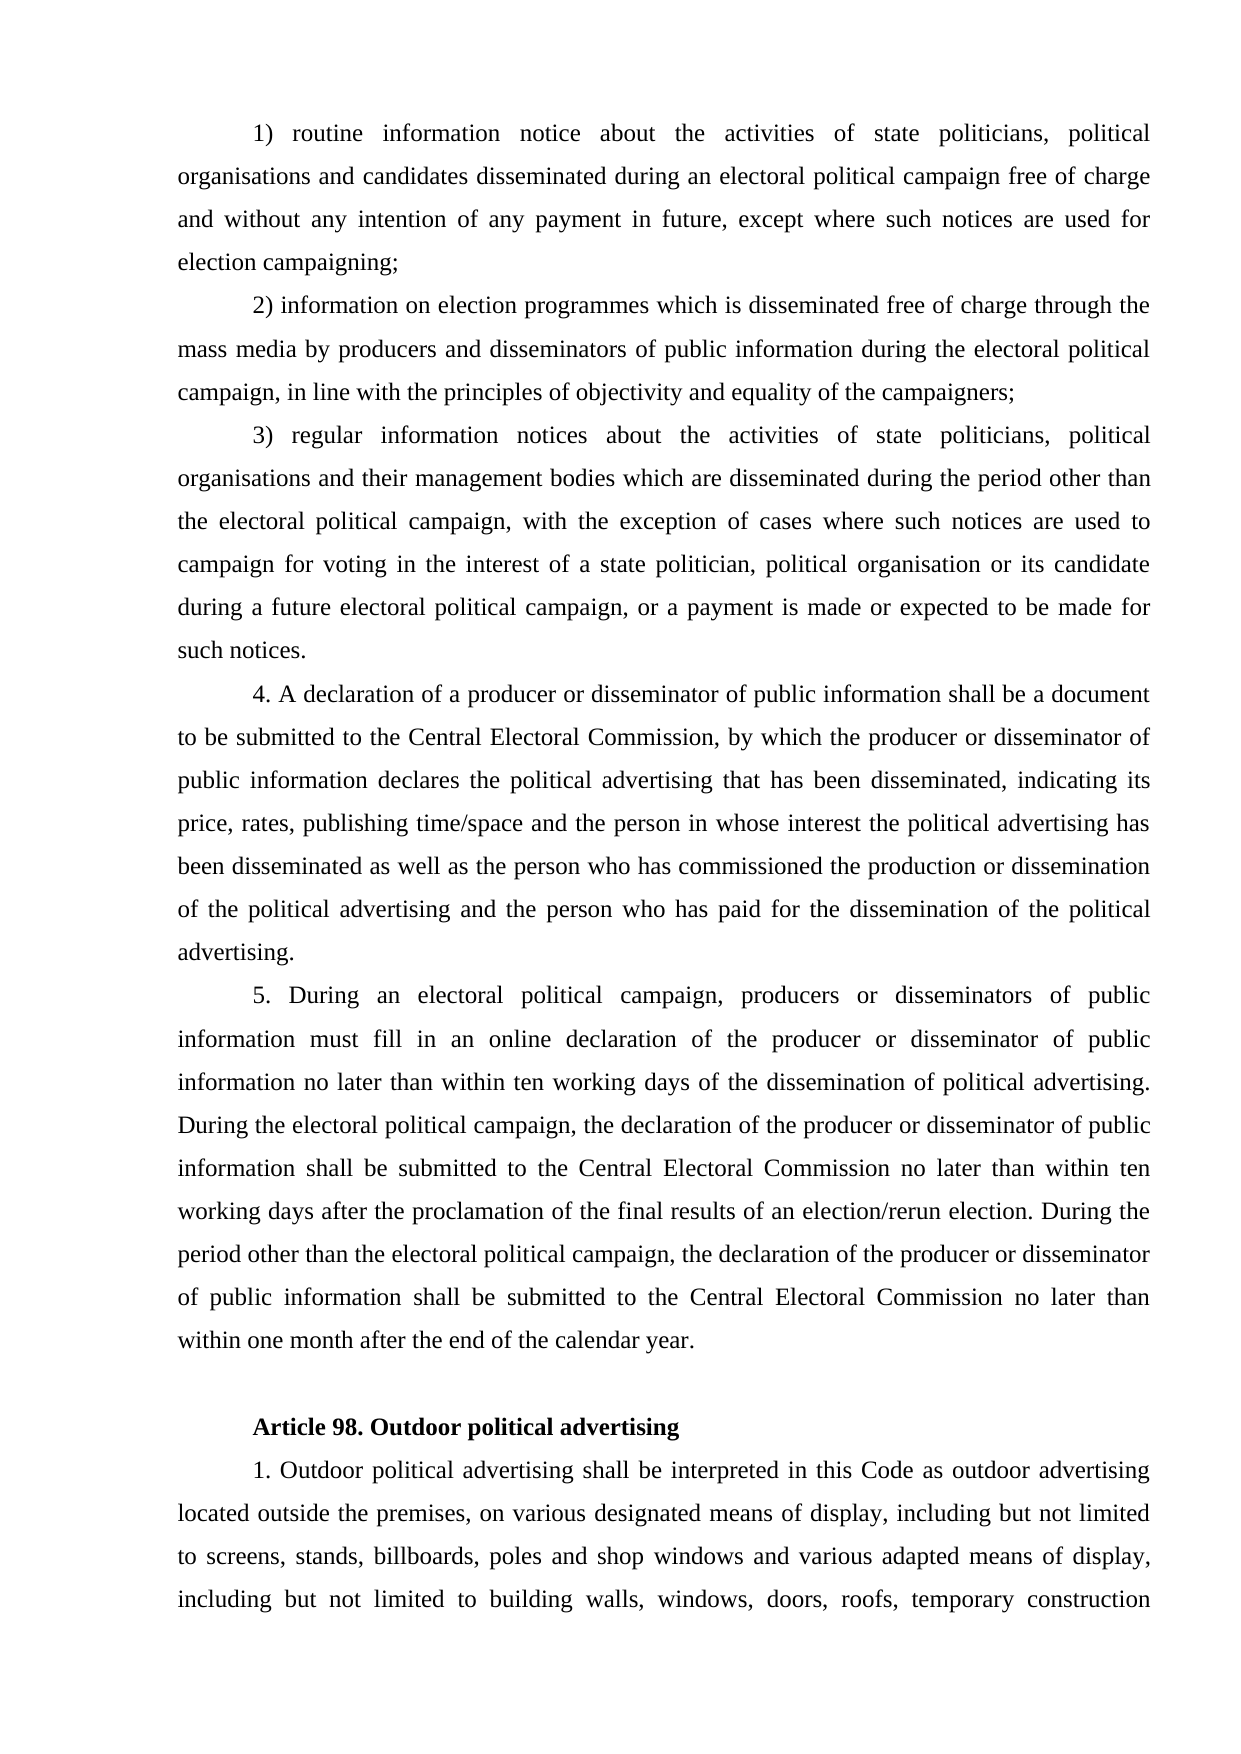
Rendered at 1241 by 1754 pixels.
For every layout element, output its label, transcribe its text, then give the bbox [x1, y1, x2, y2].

text 3) regular information notices about the activities of state politicians, political organisations and their management bodies which are disseminated during the period other than the electoral political campaign, with the exception of cases where such notices are used to campaign for voting in the interest of a state politician, political organisation or its candidate during a future electoral political campaign, or a payment is made or expected to be made for such notices. [177, 420, 1152, 664]
text 2) information on election programmes which is disseminated free of charge through the mass media by producers and disseminators of public information during the electoral political campaign, in line with the principles of objectivity and equality of the campaigners; [177, 291, 1152, 406]
text 5. During an electoral political campaign, producers or disseminators of public information must fill in an online declaration of the producer or disseminator of public information no later than within ten working days of the dissemination of political advertising. During the electoral political campaign, the declaration of the producer or disseminator of public information shall be submitted to the Central Electoral Commission no later than within ten working days after the proclamation of the final results of an election/rerun election. During the period other than the electoral political campaign, the declaration of the producer or disseminator of public information shall be submitted to the Central Electoral Commission no later than within one month after the end of the calendar year. [177, 981, 1152, 1354]
text Article 98. Outdoor political advertising [177, 1412, 1152, 1441]
text 4. A declaration of a producer or disseminator of public information shall be a document to be submitted to the Central Electoral Commission, by which the producer or disseminator of public information declares the political advertising that has been disseminated, indicating its price, rates, publishing time/space and the person in whose interest the political advertising has been disseminated as well as the person who has commissioned the production or dissemination of the political advertising and the person who has paid for the dissemination of the political advertising. [177, 679, 1152, 966]
text 1. Outdoor political advertising shall be interpreted in this Code as outdoor advertising located outside the premises, on various designated means of display, including but not limited to screens, stands, billboards, poles and shop windows and various adapted means of display, including but not limited to building walls, windows, doors, roofs, temporary construction [177, 1455, 1152, 1613]
text 1) routine information notice about the activities of state politicians, political organisations and candidates disseminated during an electoral political campaign free of charge and without any intention of any payment in future, except where such notices are used for election campaigning; [177, 118, 1152, 276]
